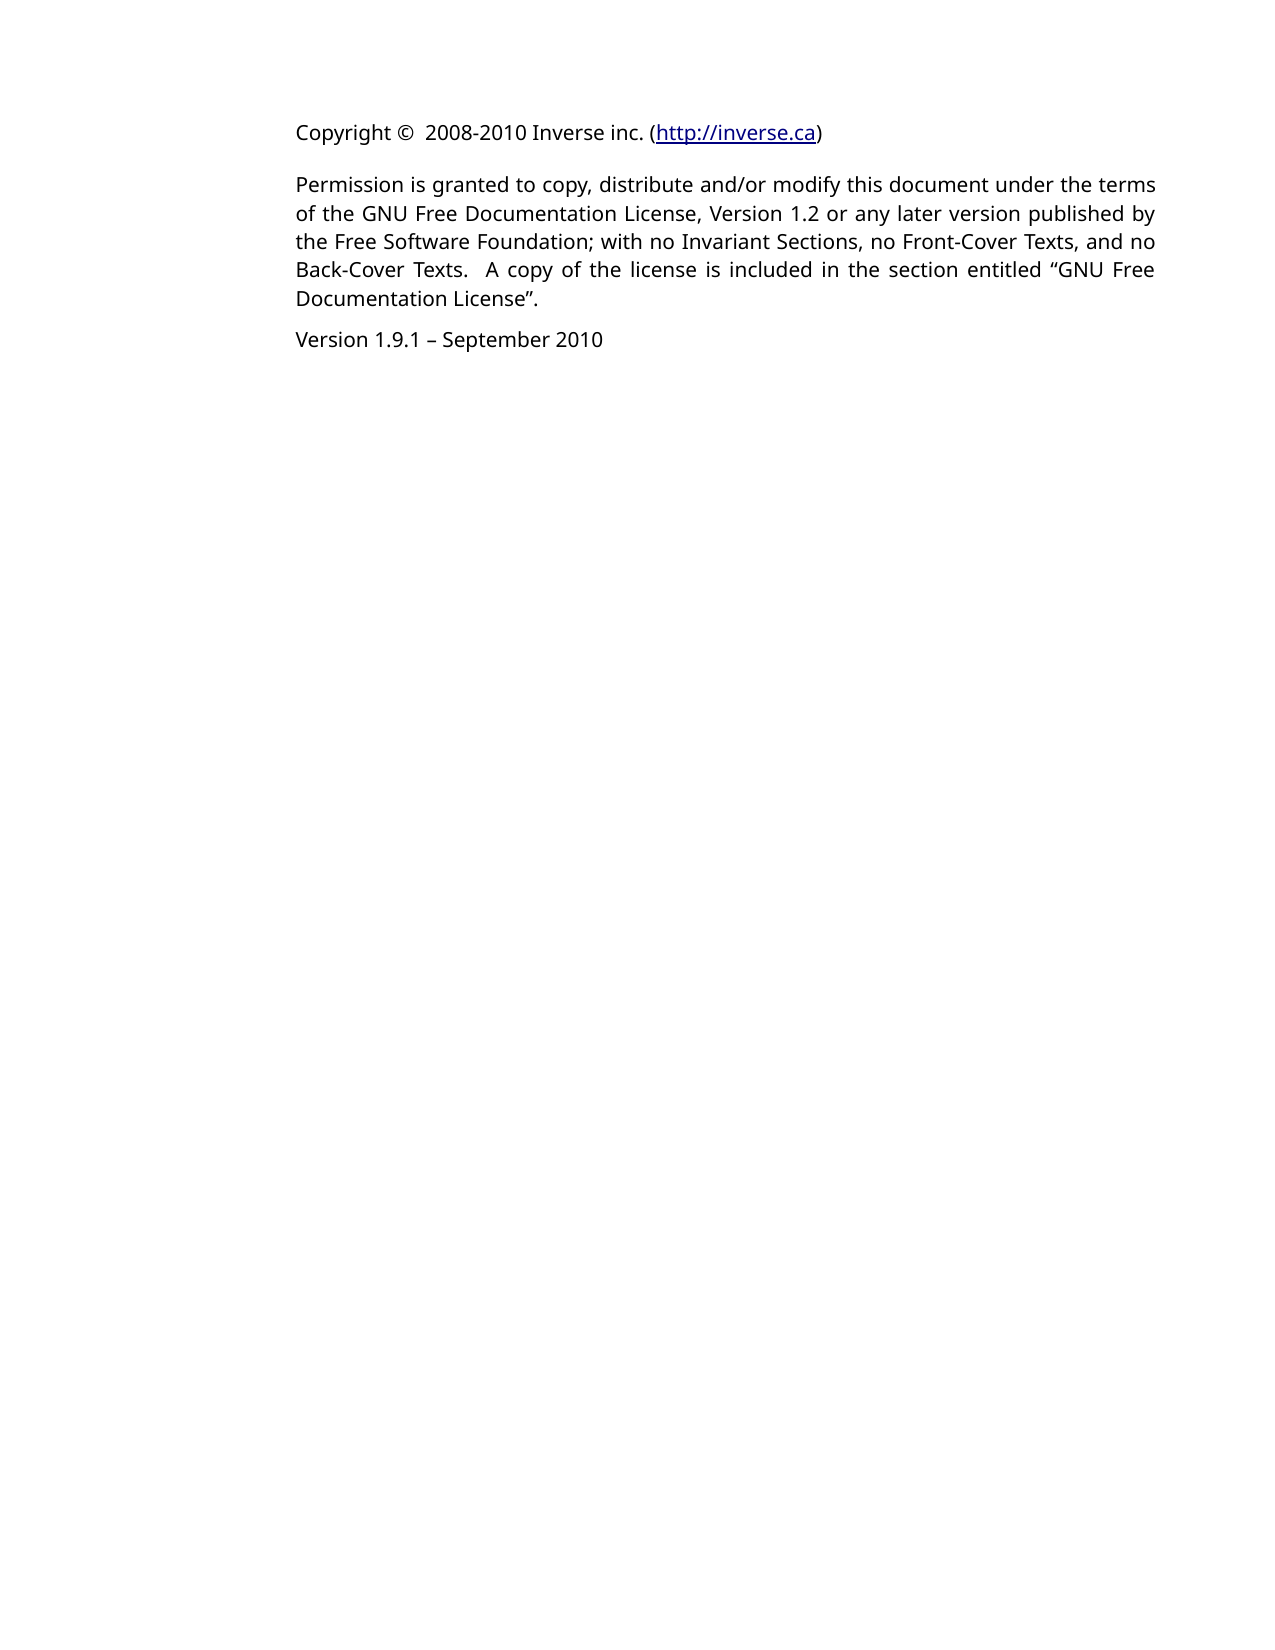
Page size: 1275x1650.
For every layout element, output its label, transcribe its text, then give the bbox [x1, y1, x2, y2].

text Permission is granted to copy, distribute and/or modify this document under the terms of the GNU Free Documentation License, Version 1.2 or any later version published by the Free Software Foundation; with no Invariant Sections, no Front-Cover Texts, and no Back-Cover Texts. A copy of the license is included in the section entitled “GNU Free Documentation License”. [295, 170, 1157, 312]
text Copyright © 2008-2010 Inverse inc. (http://inverse.ca) [295, 118, 1157, 147]
text Version 1.9.1 – September 2010 [295, 325, 1157, 353]
